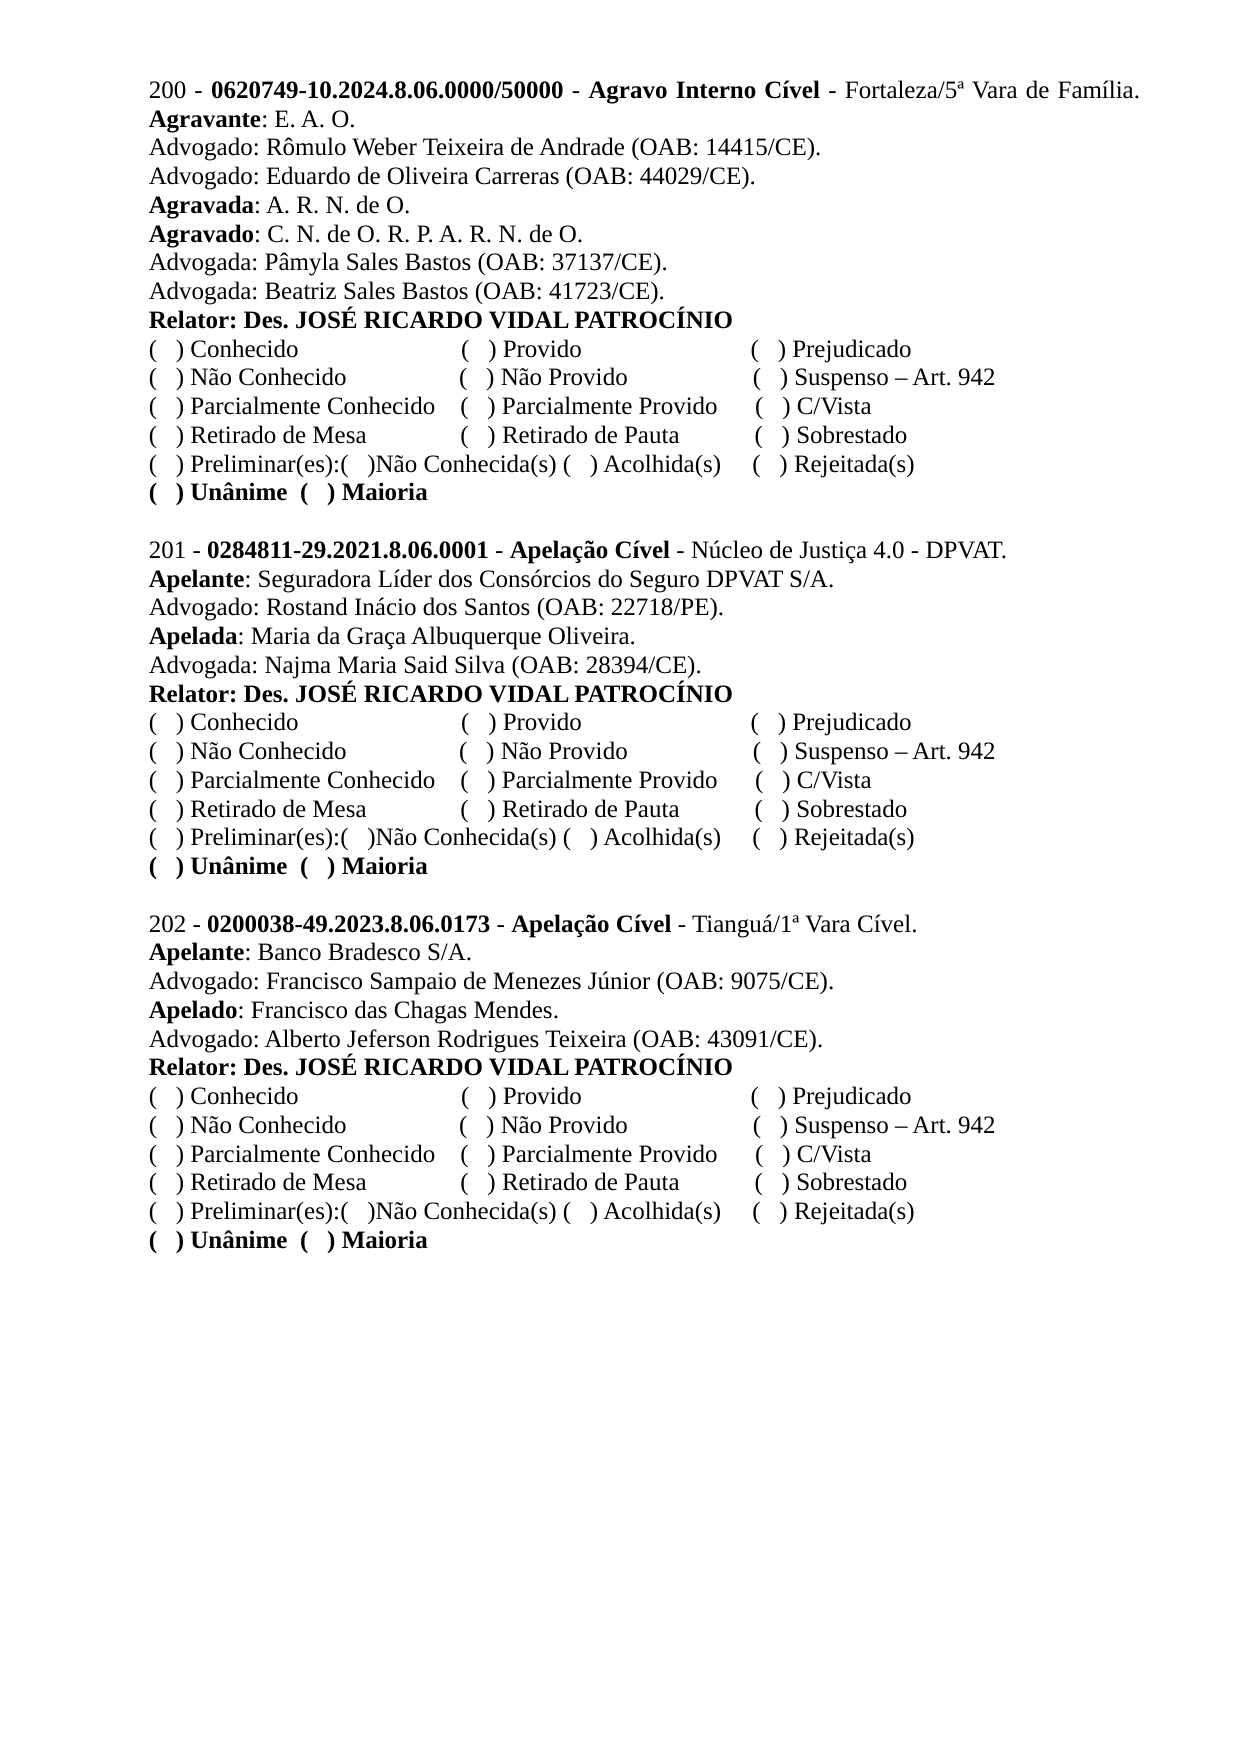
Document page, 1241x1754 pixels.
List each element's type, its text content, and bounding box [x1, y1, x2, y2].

text Apelante: Seguradora Líder dos Consórcios do Seguro DPVAT S/A. [148, 564, 1141, 592]
text Relator: Des. JOSÉ RICARDO VIDAL PATROCÍNIO [148, 1052, 1141, 1081]
text Apelante: Banco Bradesco S/A. [148, 937, 1141, 966]
text ( ) Unânime ( ) Maioria [148, 477, 1158, 506]
text ( ) Conhecido ( ) Provido ( ) Prejudicado [148, 334, 1141, 362]
text Advogada: Najma Maria Said Silva (OAB: 28394/CE). [148, 650, 1141, 679]
text Relator: Des. JOSÉ RICARDO VIDAL PATROCÍNIO [148, 305, 1141, 334]
text Advogado: Eduardo de Oliveira Carreras (OAB: 44029/CE). [148, 161, 1141, 190]
text Advogado: Francisco Sampaio de Menezes Júnior (OAB: 9075/CE). [148, 966, 1141, 995]
text Advogada: Beatriz Sales Bastos (OAB: 41723/CE). [148, 276, 1141, 305]
text ( ) Retirado de Mesa ( ) Retirado de Pauta ( ) Sobrestado [148, 420, 1158, 449]
text ( ) Unânime ( ) Maioria [148, 851, 1158, 880]
text ( ) Não Conhecido ( ) Não Provido ( ) Suspenso – Art. 942 [148, 736, 1158, 765]
text Advogado: Rostand Inácio dos Santos (OAB: 22718/PE). [148, 592, 1141, 621]
text 201 - 0284811-29.2021.8.06.0001 - Apelação Cível - Núcleo de Justiça 4.0 - DPVAT. [148, 535, 1141, 564]
text ( ) Preliminar(es):( )Não Conhecida(s) ( ) Acolhida(s) ( ) Rejeitada(s) [148, 449, 1158, 477]
text ( ) Parcialmente Conhecido ( ) Parcialmente Provido ( ) C/Vista [148, 391, 1158, 420]
text ( ) Retirado de Mesa ( ) Retirado de Pauta ( ) Sobrestado [148, 1167, 1158, 1196]
text ( ) Parcialmente Conhecido ( ) Parcialmente Provido ( ) C/Vista [148, 1139, 1158, 1167]
text Advogado: Rômulo Weber Teixeira de Andrade (OAB: 14415/CE). [148, 132, 1141, 161]
text ( ) Preliminar(es):( )Não Conhecida(s) ( ) Acolhida(s) ( ) Rejeitada(s) [148, 822, 1158, 851]
text Apelado: Francisco das Chagas Mendes. [148, 995, 1141, 1024]
text Apelada: Maria da Graça Albuquerque Oliveira. [148, 621, 1141, 650]
text Relator: Des. JOSÉ RICARDO VIDAL PATROCÍNIO [148, 679, 1141, 707]
text 200 - 0620749-10.2024.8.06.0000/50000 - Agravo Interno Cível - Fortaleza/5ª Vara de Família. Agravante: E. A. O. [148, 75, 1141, 132]
text ( ) Unânime ( ) Maioria [148, 1225, 1158, 1254]
text ( ) Conhecido ( ) Provido ( ) Prejudicado [148, 707, 1141, 736]
text ( ) Preliminar(es):( )Não Conhecida(s) ( ) Acolhida(s) ( ) Rejeitada(s) [148, 1196, 1158, 1225]
text 202 - 0200038-49.2023.8.06.0173 - Apelação Cível - Tianguá/1ª Vara Cível. [148, 909, 1141, 937]
text ( ) Não Conhecido ( ) Não Provido ( ) Suspenso – Art. 942 [148, 362, 1158, 391]
text Advogada: Pâmyla Sales Bastos (OAB: 37137/CE). [148, 247, 1141, 276]
text ( ) Parcialmente Conhecido ( ) Parcialmente Provido ( ) C/Vista [148, 765, 1158, 794]
text Agravado: C. N. de O. R. P. A. R. N. de O. [148, 219, 1141, 247]
text ( ) Não Conhecido ( ) Não Provido ( ) Suspenso – Art. 942 [148, 1110, 1158, 1139]
text Agravada: A. R. N. de O. [148, 190, 1141, 219]
text Advogado: Alberto Jeferson Rodrigues Teixeira (OAB: 43091/CE). [148, 1024, 1141, 1052]
text ( ) Retirado de Mesa ( ) Retirado de Pauta ( ) Sobrestado [148, 794, 1158, 822]
text ( ) Conhecido ( ) Provido ( ) Prejudicado [148, 1081, 1141, 1110]
